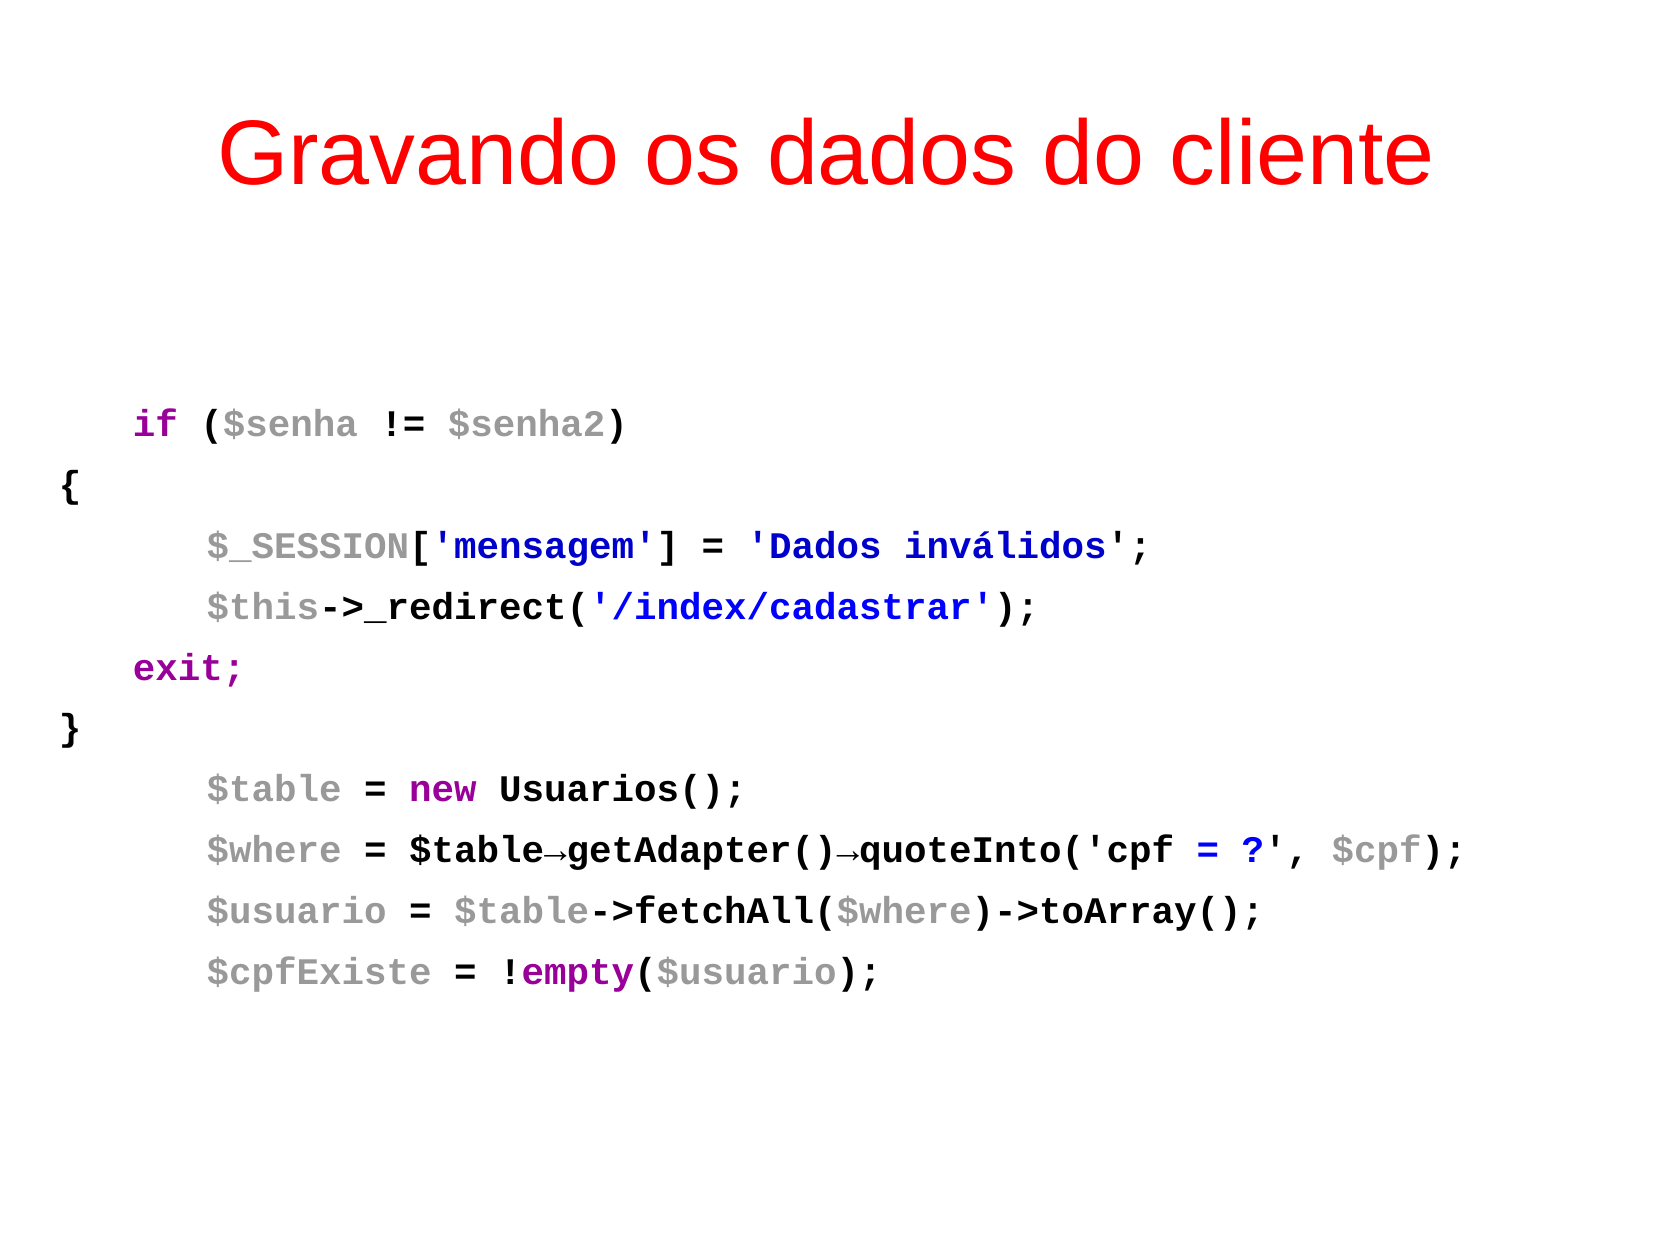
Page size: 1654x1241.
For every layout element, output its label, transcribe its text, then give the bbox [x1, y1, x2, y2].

list if ($senha != $senha2) { $_SESSION['mensagem'] = 'Dados inválidos'; $this->_redirect('/index/cadastrar'); exit; } $table = new Usuarios(); $where = $table→getAdapter()→quoteInto('cpf = ?', $cpf); $usuario = $table->fetchAll($where)->toArray(); $cpfExiste = !empty($usuario); [59, 283, 1607, 1182]
title Gravando os dados do cliente [82, 49, 1571, 257]
